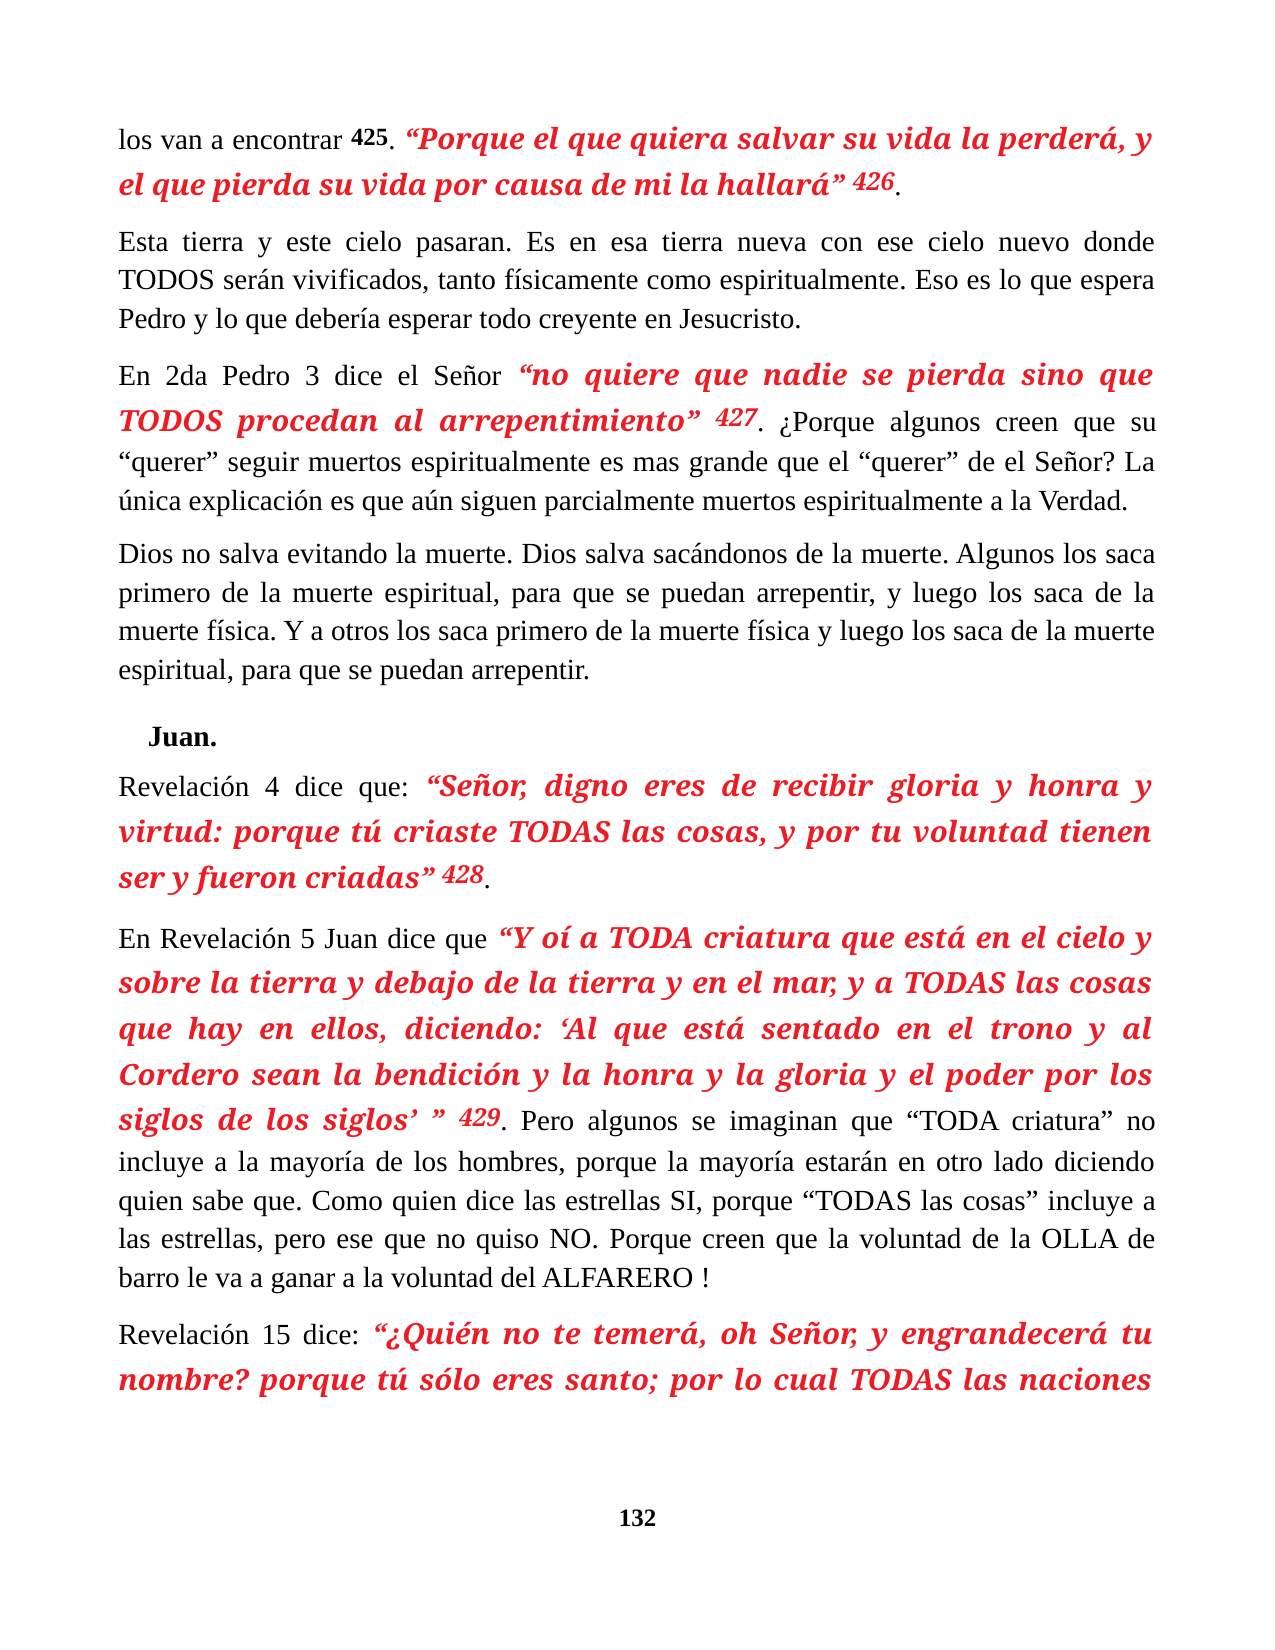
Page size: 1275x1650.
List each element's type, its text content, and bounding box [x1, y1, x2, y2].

subtitle Juan. [148, 719, 1157, 753]
text Dios no salva evitando la muerte. Dios salva sacándonos de la muerte. Algunos los saca primero de la muerte espiritual, para que se puedan arrepentir, y luego los saca de la muerte física. Y a otros los saca primero de la muerte física y luego los saca de la muerte espiritual, para que se puedan arrepentir. [118, 536, 1157, 685]
text los van a encontrar . “Porque el que quiera salvar su vida la perderá, y el que pierda su vida por causa de mi la hallará” . [118, 118, 1157, 203]
text Revelación 4 dice que: “Señor, digno eres de recibir gloria y honra y virtud: porque tú criaste TODAS las cosas, y por tu voluntad tienen ser y fueron criadas” . [118, 766, 1157, 897]
text En 2da Pedro 3 dice el Señor “no quiere que nadie se pierda sino que TODOS procedan al arrepentimiento” . ¿Porque algunos creen que su “querer” seguir muertos espiritualmente es mas grande que el “querer” de el Señor? La única explicación es que aún siguen parcialmente muertos espiritualmente a la Verdad. [118, 354, 1157, 517]
text Esta tierra y este cielo pasaran. Es en esa tierra nueva con ese cielo nuevo donde TODOS serán vivificados, tanto físicamente como espiritualmente. Eso es lo que espera Pedro y lo que debería esperar todo creyente en Jesucristo. [118, 224, 1157, 334]
text En Revelación 5 Juan dice que “Y oí a TODA criatura que está en el cielo y sobre la tierra y debajo de la tierra y en el mar, y a TODAS las cosas que hay en ellos, diciendo: ‘Al que está sentado en el trono y al Cordero sean la bendición y la honra y la gloria y el poder por los siglos de los siglos’ ” . Pero algunos se imaginan que “TODA criatura” no incluye a la mayoría de los hombres, porque la mayoría estarán en otro lado diciendo quien sabe que. Como quien dice las estrellas SI, porque “TODAS las cosas” incluye a las estrellas, pero ese que no quiso NO. Porque creen que la voluntad de la OLLA de barro le va a ganar a la voluntad del ALFARERO ! [118, 917, 1157, 1293]
text Revelación 15 dice: “¿Quién no te temerá, oh Señor, y engrandecerá tu nombre? porque tú sólo eres santo; por lo cual TODAS las naciones [118, 1313, 1157, 1398]
